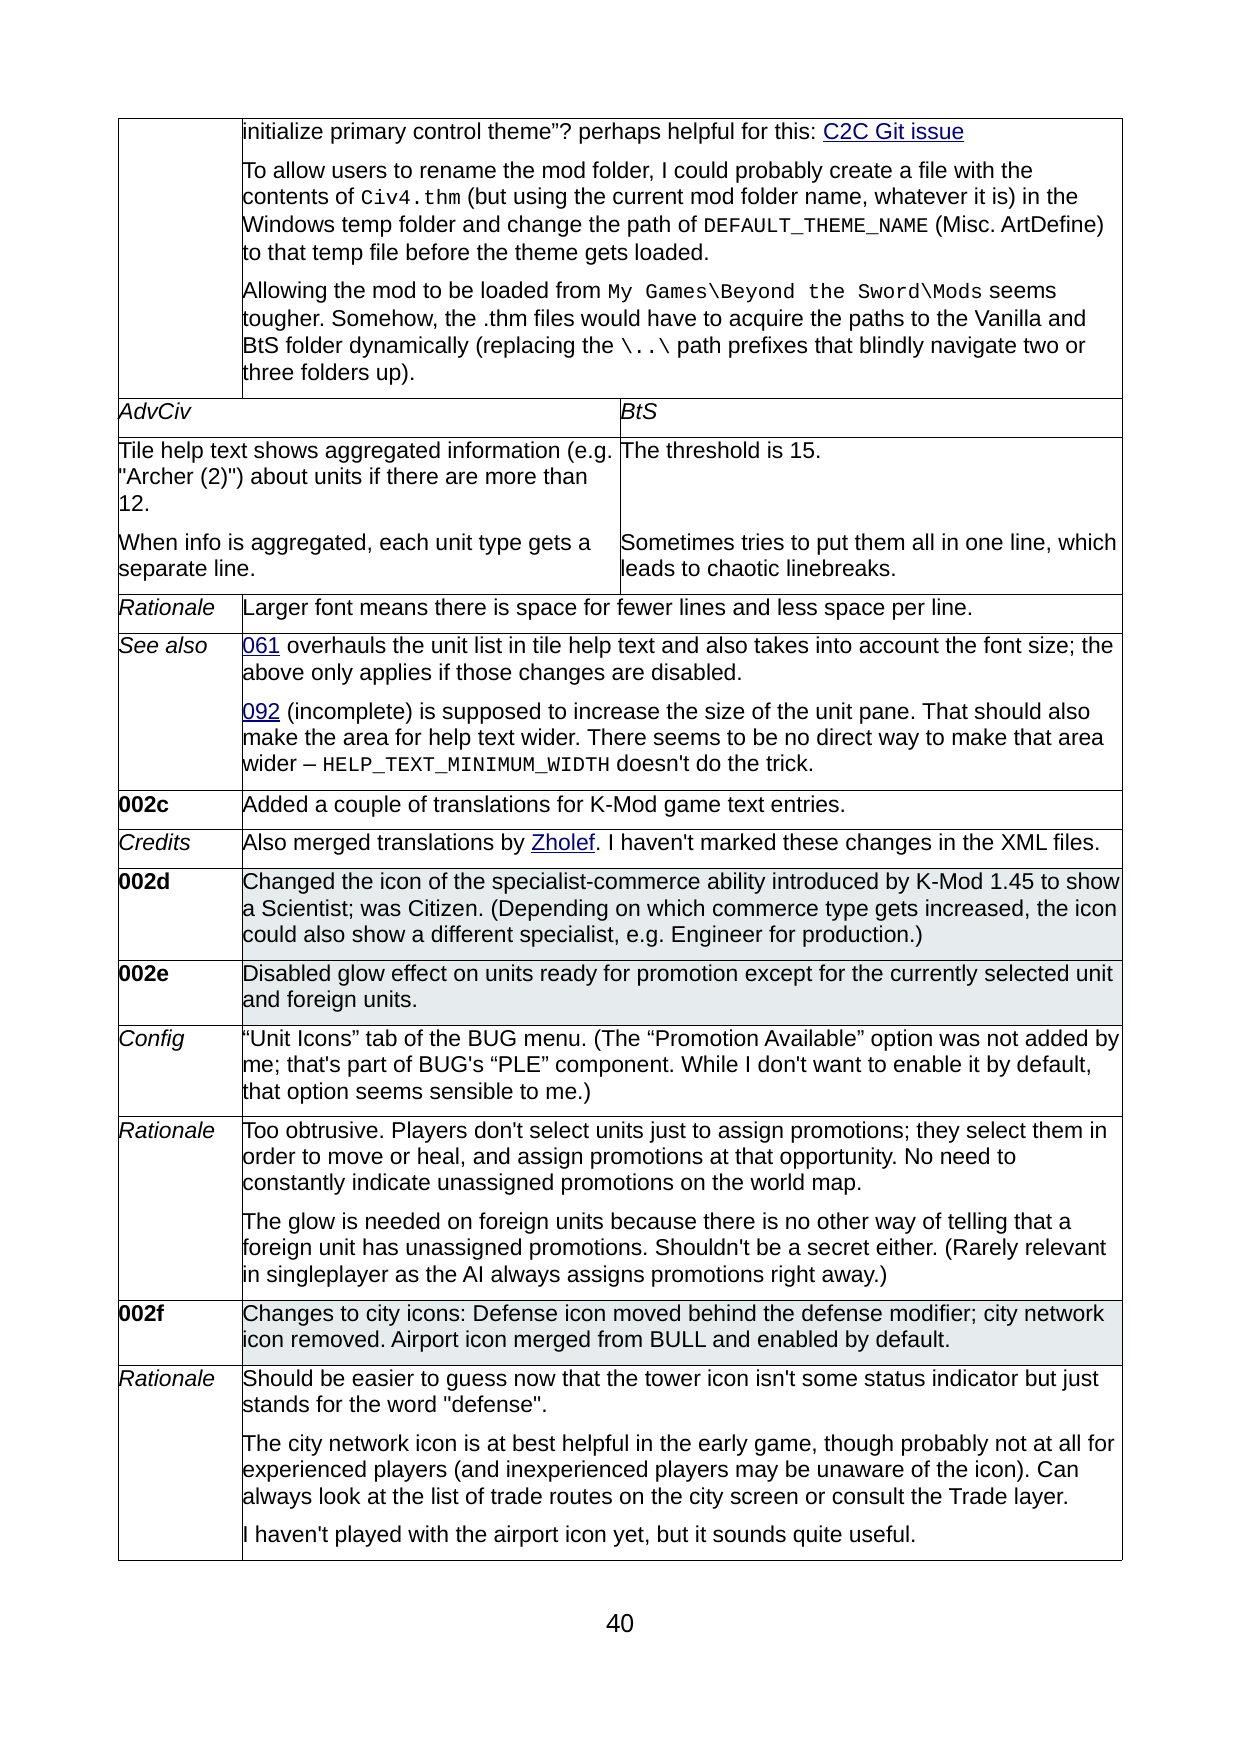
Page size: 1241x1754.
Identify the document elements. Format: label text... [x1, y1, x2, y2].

table_cell Too obtrusive. Players don't select units just to assign promotions; they select them in order to move or heal, and assign promotions at that opportunity. No need to constantly indicate unassigned promotions on the world map. The glow is needed on foreign units because there is no other way of telling that a foreign unit has unassigned promotions. Shouldn't be a secret either. (Rarely relevant in singleplayer as the AI always assigns promotions right away.) [243, 1117, 1122, 1299]
table_cell Tile help text shows aggregated information (e.g. "Archer (2)") about units if there are more than 12. When info is aggregated, each unit type gets a separate line. [119, 438, 620, 593]
table_cell 002e [119, 961, 242, 1025]
table_cell See also [119, 634, 242, 790]
table_cell Disabled glow effect on units ready for promotion except for the currently selected unit and foreign units. [243, 961, 1122, 1025]
table_cell Also merged translations by Zholef. I haven't marked these changes in the XML files. [243, 830, 1122, 868]
table_cell Should be easier to guess now that the tower icon isn't some status indicator but just stands for the word "defense". The city network icon is at best helpful in the early game, though probably not at all for experienced players (and inexperienced players may be unaware of the icon). Can always look at the list of trade routes on the city screen or consult the Trade layer. I haven't played with the airport icon yet, but it sounds quite useful. [243, 1366, 1122, 1560]
table_cell Rationale [119, 1366, 242, 1560]
table_cell Config [119, 1026, 242, 1116]
table_cell Rationale [119, 1117, 242, 1299]
table_cell Larger font means there is space for fewer lines and less space per line. [243, 595, 1122, 632]
table_cell “Unit Icons” tab of the BUG menu. (The “Promotion Available” option was not added by me; that's part of BUG's “PLE” component. While I don't want to enable it by default, that option seems sensible to me.) [243, 1026, 1122, 1116]
table_cell The threshold is 15. Sometimes tries to put them all in one line, which leads to chaotic linebreaks. [621, 438, 1122, 593]
table_cell AdvCiv [119, 399, 620, 437]
table_cell 002c [119, 791, 242, 829]
table_cell initialize primary control theme”? perhaps helpful for this: C2C Git issue To allow users to rename the mod folder, I could probably create a file with the contents of Civ4.thm (but using the current mod folder name, whatever it is) in the Windows temp folder and change the path of DEFAULT_THEME_NAME (Misc. ArtDefine) to that temp file before the theme gets loaded. Allowing the mod to be loaded from My Games\Beyond the Sword\Mods seems tougher. Somehow, the .thm files would have to acquire the paths to the Vanilla and BtS folder dynamically (replacing the \..\ path prefixes that blindly navigate two or three folders up). [243, 119, 1122, 398]
table_cell 002f [119, 1301, 242, 1365]
table_cell Rationale [119, 595, 242, 632]
table_cell BtS [621, 399, 1122, 437]
table_cell Credits [119, 830, 242, 868]
table_cell 061 overhauls the unit list in tile help text and also takes into account the font size; the above only applies if those changes are disabled. 092 (incomplete) is supposed to increase the size of the unit pane. That should also make the area for help text wider. There seems to be no direct way to make that area wider – HELP_TEXT_MINIMUM_WIDTH doesn't do the trick. [243, 634, 1122, 790]
table_cell Added a couple of translations for K-Mod game text entries. [243, 791, 1122, 829]
table_cell 002d [119, 869, 242, 960]
table_cell Changed the icon of the specialist-commerce ability introduced by K-Mod 1.45 to show a Scientist; was Citizen. (Depending on which commerce type gets increased, the icon could also show a different specialist, e.g. Engineer for production.) [243, 869, 1122, 960]
table_cell Changes to city icons: Defense icon moved behind the defense modifier; city network icon removed. Airport icon merged from BULL and enabled by default. [243, 1301, 1122, 1365]
table_cell [119, 119, 242, 398]
